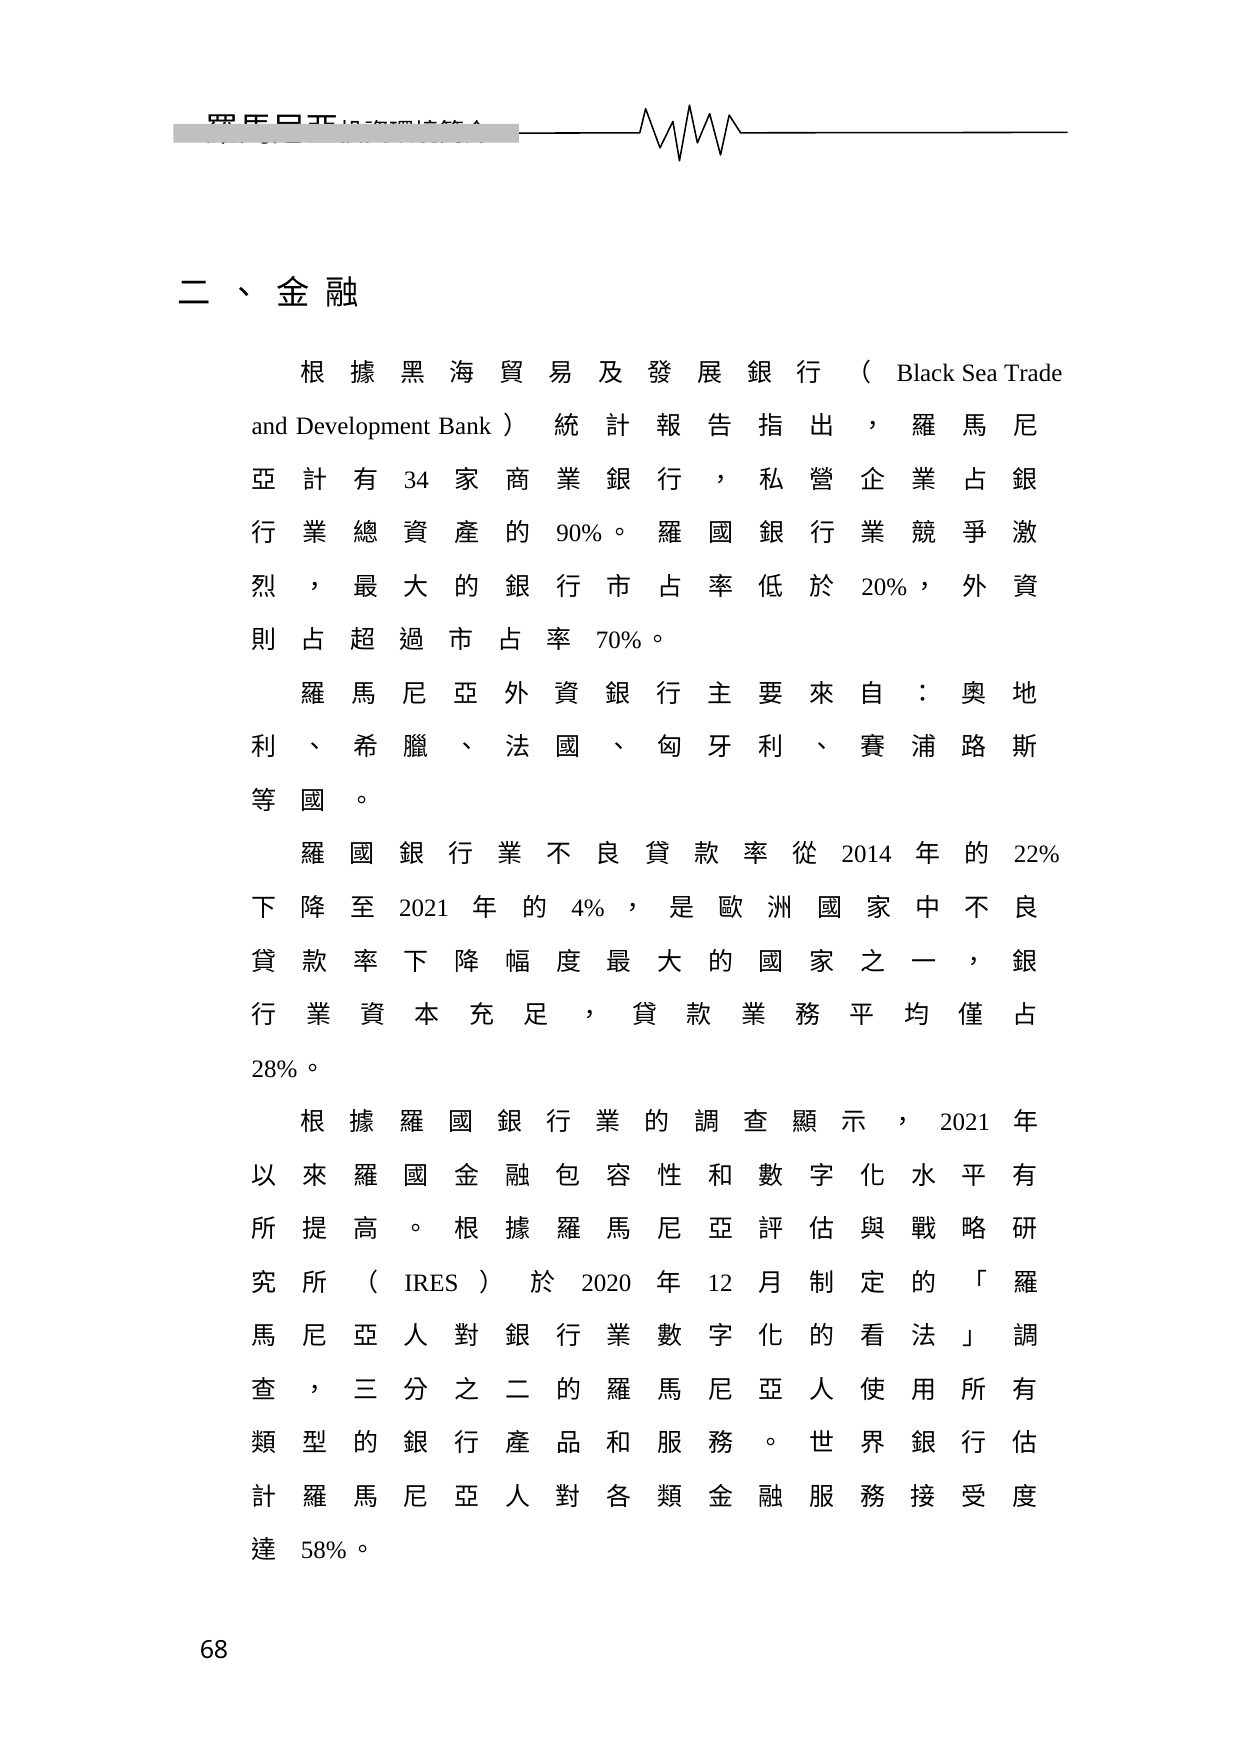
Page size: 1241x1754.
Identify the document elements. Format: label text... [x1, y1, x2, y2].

text 二、金融 [178, 263, 1063, 317]
text 羅國銀行業不良貸款率從2014年的22%下降至2021年的4%，是歐洲國家中不良貸款率下降幅度最大的國家之一，銀行業資本充足，貸款業務平均僅占28%。 [240, 825, 1063, 1093]
text 根據黑海貿易及發展銀行（Black Sea Trade and Development Bank）統計報告指出，羅馬尼亞計有34家商業銀行，私營企業占銀行業總資產的90%。羅國銀行業競爭激烈，最大的銀行市占率低於20%，外資則占超過市占率70%。 [240, 343, 1063, 664]
text 羅馬尼亞外資銀行主要來自：奧地利、希臘、法國、匈牙利、賽浦路斯等國。 [240, 664, 1063, 825]
text 根據羅國銀行業的調查顯示，2021年以來羅國金融包容性和數字化水平有所提高。根據羅馬尼亞評估與戰略研究所（IRES）於2020年12月制定的「羅馬尼亞人對銀行業數字化的看法」調查，三分之二的羅馬尼亞人使用所有類型的銀行產品和服務。世界銀行估計羅馬尼亞人對各類金融服務接受度達58%。 [240, 1093, 1063, 1575]
